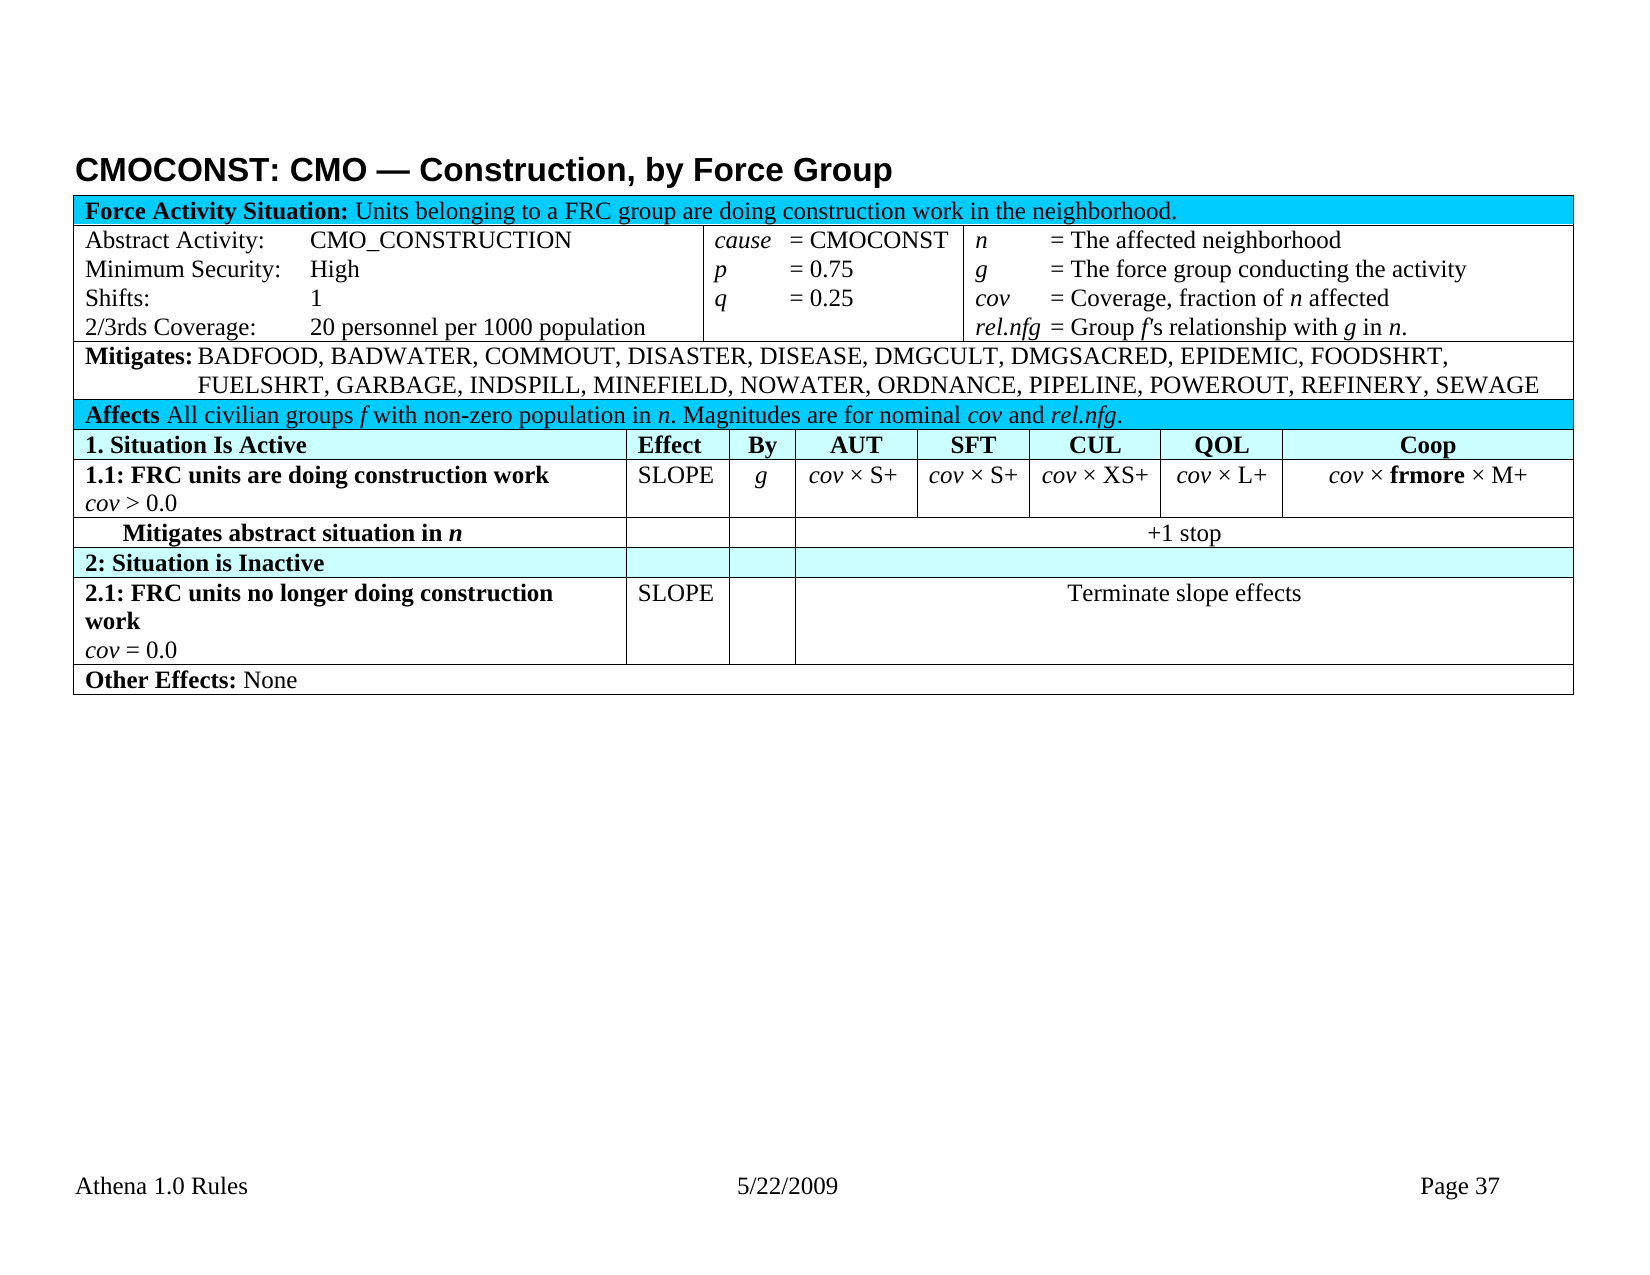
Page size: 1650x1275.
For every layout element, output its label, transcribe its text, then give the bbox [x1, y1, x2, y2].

table_cell [796, 548, 1573, 577]
table_cell [730, 578, 795, 664]
table_cell Mitigates abstract situation in n [74, 518, 626, 547]
table_cell Terminate slope effects [796, 578, 1573, 664]
table_cell cov × frmore × M+ [1283, 460, 1573, 517]
table_cell 1.1: FRC units are doing construction work cov > 0.0 [74, 460, 626, 517]
table_cell 1. Situation Is Active [74, 430, 626, 459]
table_cell [627, 548, 729, 577]
table_cell Affects All civilian groups f with non-zero population in n. Magnitudes are for nominal cov and rel.nfg. [74, 400, 1573, 429]
table_cell g [730, 460, 795, 517]
table_cell CUL [1030, 430, 1160, 459]
table_cell 2.1: FRC units no longer doing construction work cov = 0.0 [74, 578, 626, 664]
table_cell SFT [918, 430, 1029, 459]
table_header Force Activity Situation: Units belonging to a FRC group are doing construction work in the neighborhood. [74, 196, 1573, 224]
table_cell SLOPE [627, 460, 729, 517]
table_cell Abstract Activity: CMO_CONSTRUCTION Minimum Security: High Shifts: 1 2/3rds Coverage: 20 personnel per 1000 population [74, 226, 703, 341]
table_cell cov × S+ [918, 460, 1029, 517]
table_cell Effect [627, 430, 729, 459]
table_cell AUT [796, 430, 917, 459]
table_cell QOL [1161, 430, 1282, 459]
table_cell 2: Situation is Inactive [74, 548, 626, 577]
text CMOCONST: CMO — Construction, by Force Group [75, 150, 1575, 188]
table_cell +1 stop [796, 518, 1573, 547]
table_cell cov × L+ [1161, 460, 1282, 517]
table_cell Coop [1283, 430, 1573, 459]
table_cell Mitigates: BADFOOD, BADWATER, COMMOUT, DISASTER, DISEASE, DMGCULT, DMGSACRED, EPIDEMIC, FOODSHRT, FUELSHRT, GARBAGE, INDSPILL, MINEFIELD, NOWATER, ORDNANCE, PIPELINE, POWEROUT, REFINERY, SEWAGE [74, 342, 1573, 399]
table_cell cov × S+ [796, 460, 917, 517]
table_cell [730, 548, 795, 577]
table_cell By [730, 430, 795, 459]
table_cell [730, 518, 795, 547]
table_cell cov × XS+ [1030, 460, 1160, 517]
table_cell [627, 518, 729, 547]
table_cell cause = CMOCONST p = 0.75 q = 0.25 [704, 226, 963, 341]
table_cell n = The affected neighborhood g = The force group conducting the activity cov = Coverage, fraction of n affected rel.nfg = Group f's relationship with g in n. [964, 226, 1573, 341]
table_cell Other Effects: None [74, 665, 1573, 694]
table_cell SLOPE [627, 578, 729, 664]
